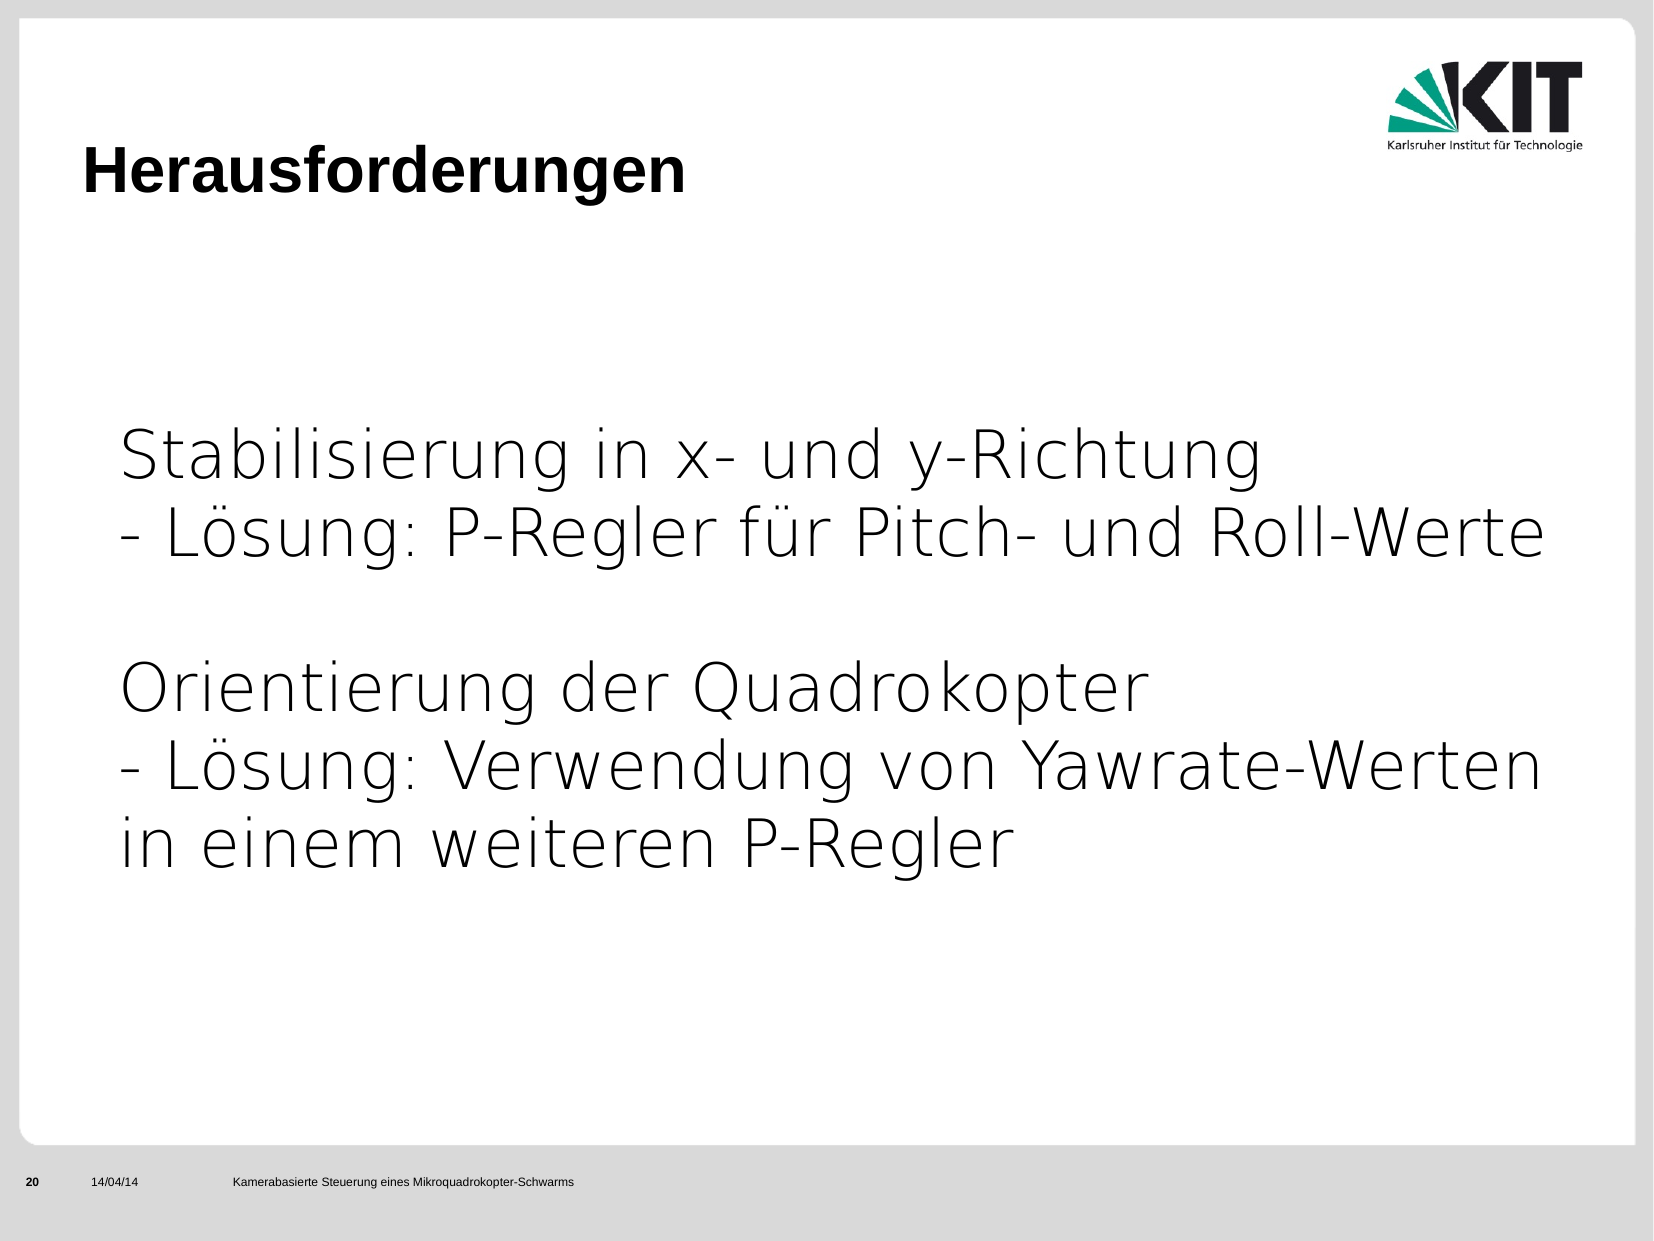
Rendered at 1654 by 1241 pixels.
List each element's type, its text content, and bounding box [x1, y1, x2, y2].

picture [0, 0, 1654, 1241]
title Herausforderungen [82, 49, 1571, 257]
subtitle Stabilisierung in x- und y-Richtung - Lösung: P-Regler für Pitch- und Roll-Werte Orientierung der Quadrokopter - Lösung: Verwendung von Yawrate-Werten in einem weiteren P-Regler [82, 290, 1571, 1010]
